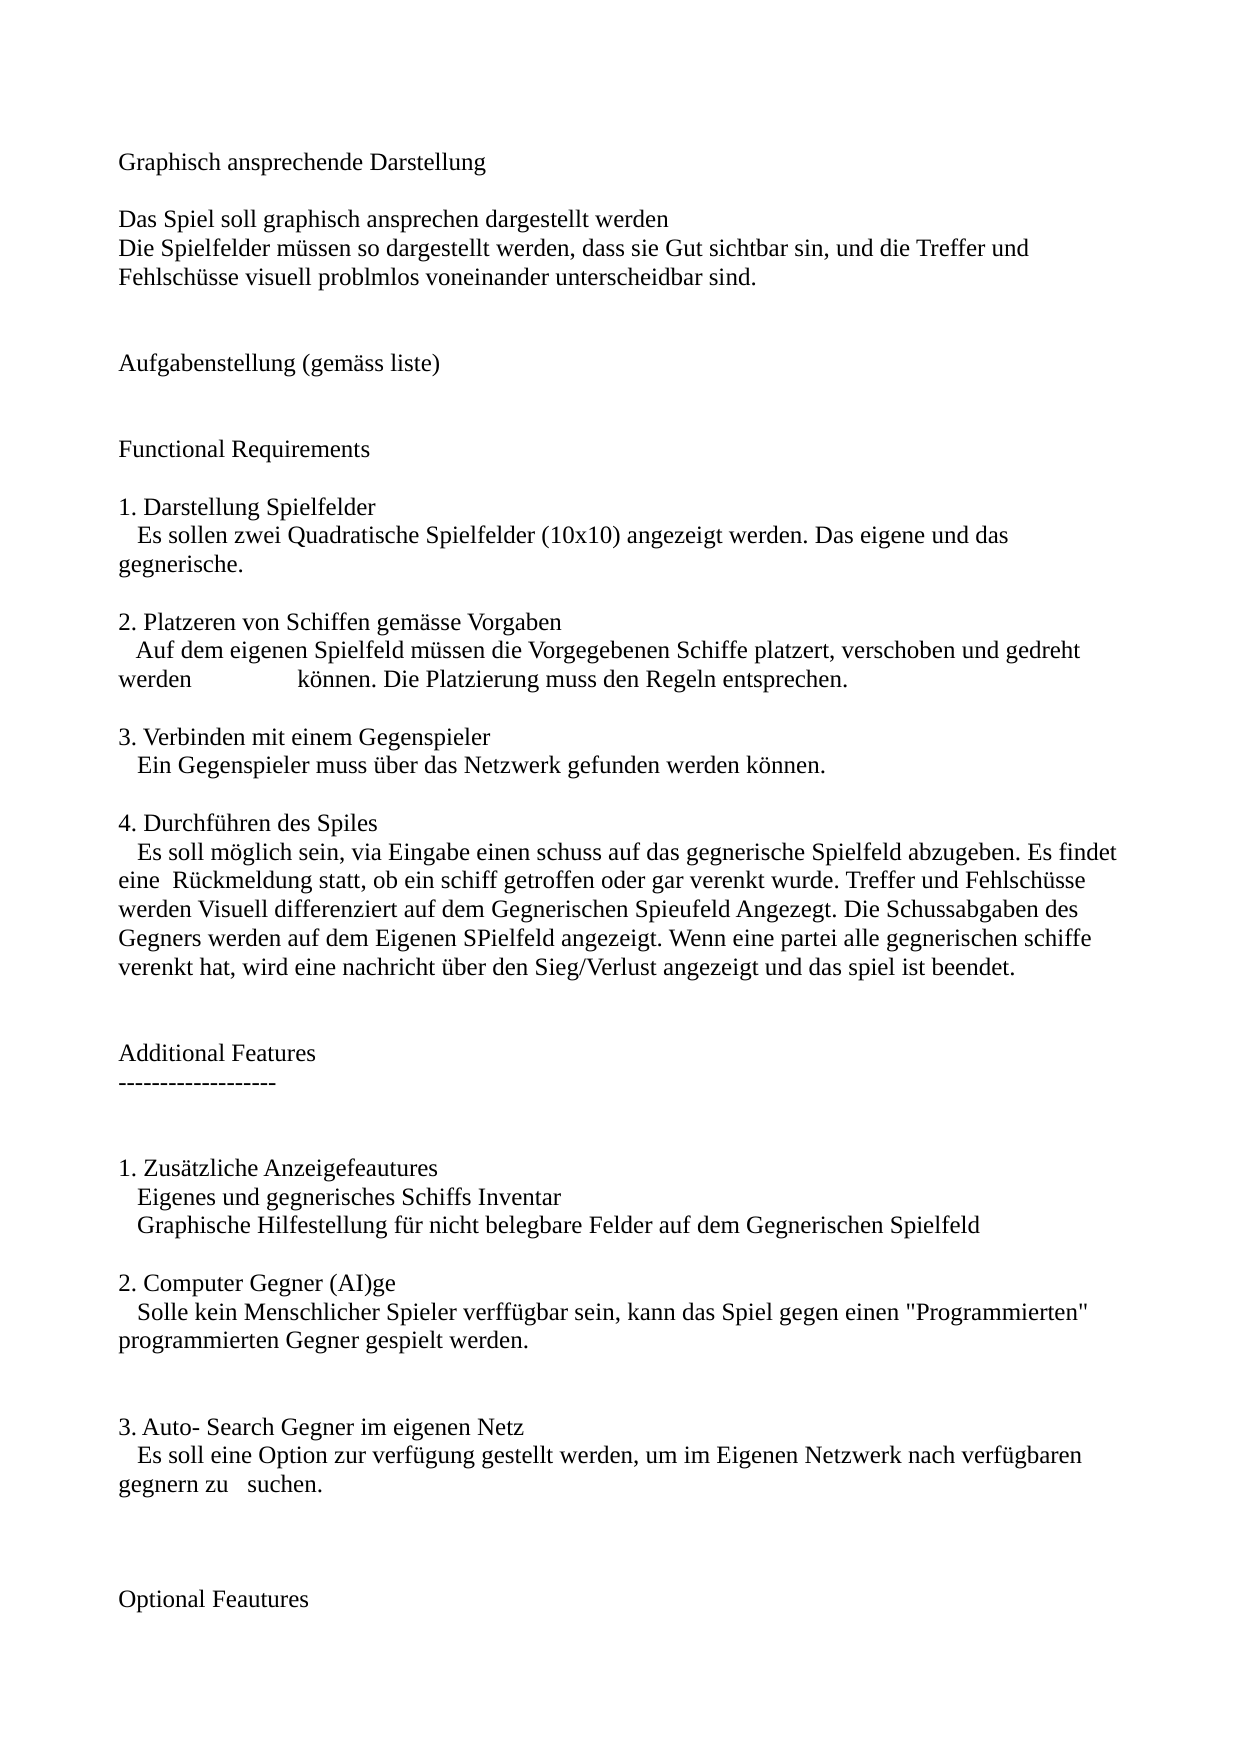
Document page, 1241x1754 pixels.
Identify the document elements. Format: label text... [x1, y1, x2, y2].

text Die Spielfelder müssen so dargestellt werden, dass sie Gut sichtbar sin, und die Treffer und Fehlschüsse visuell problmlos voneinander unterscheidbar sind. [118, 233, 1122, 291]
text 3. Auto- Search Gegner im eigenen Netz [118, 1412, 1122, 1441]
text Additional Features [118, 1038, 1122, 1067]
text Solle kein Menschlicher Spieler verffügbar sein, kann das Spiel gegen einen "Programmierten" programmierten Gegner gespielt werden. [118, 1297, 1122, 1354]
text 3. Verbinden mit einem Gegenspieler [118, 722, 1122, 751]
text Eigenes und gegnerisches Schiffs Inventar [118, 1182, 1122, 1211]
text 1. Zusätzliche Anzeigefeautures [118, 1153, 1122, 1182]
text ------------------- [118, 1067, 1122, 1096]
text Es soll eine Option zur verfügung gestellt werden, um im Eigenen Netzwerk nach verfügbaren gegnern zu suchen. [118, 1441, 1122, 1498]
text Graphisch ansprechende Darstellung [118, 147, 1122, 176]
text Es soll möglich sein, via Eingabe einen schuss auf das gegnerische Spielfeld abzugeben. Es findet eine Rückmeldung statt, ob ein schiff getroffen oder gar verenkt wurde. Treffer und Fehlschüsse werden Visuell differenziert auf dem Gegnerischen Spieufeld Angezegt. Die Schussabgaben des Gegners werden auf dem Eigenen SPielfeld angezeigt. Wenn eine partei alle gegnerischen schiffe verenkt hat, wird eine nachricht über den Sieg/Verlust angezeigt und das spiel ist beendet. [118, 837, 1122, 981]
text Es sollen zwei Quadratische Spielfelder (10x10) angezeigt werden. Das eigene und das gegnerische. [118, 521, 1122, 578]
text Ein Gegenspieler muss über das Netzwerk gefunden werden können. [118, 751, 1122, 779]
text 2. Platzeren von Schiffen gemässe Vorgaben [118, 607, 1122, 636]
text Auf dem eigenen Spielfeld müssen die Vorgegebenen Schiffe platzert, verschoben und gedreht werden können. Die Platzierung muss den Regeln entsprechen. [118, 636, 1122, 693]
text Graphische Hilfestellung für nicht belegbare Felder auf dem Gegnerischen Spielfeld [118, 1211, 1122, 1239]
text Functional Requirements [118, 434, 1122, 463]
text 4. Durchführen des Spiles [118, 808, 1122, 837]
text 1. Darstellung Spielfelder [118, 492, 1122, 521]
text Optional Feautures [118, 1584, 1122, 1613]
text Aufgabenstellung (gemäss liste) [118, 348, 1122, 377]
text 2. Computer Gegner (AI)ge [118, 1268, 1122, 1297]
text Das Spiel soll graphisch ansprechen dargestellt werden [118, 204, 1122, 233]
